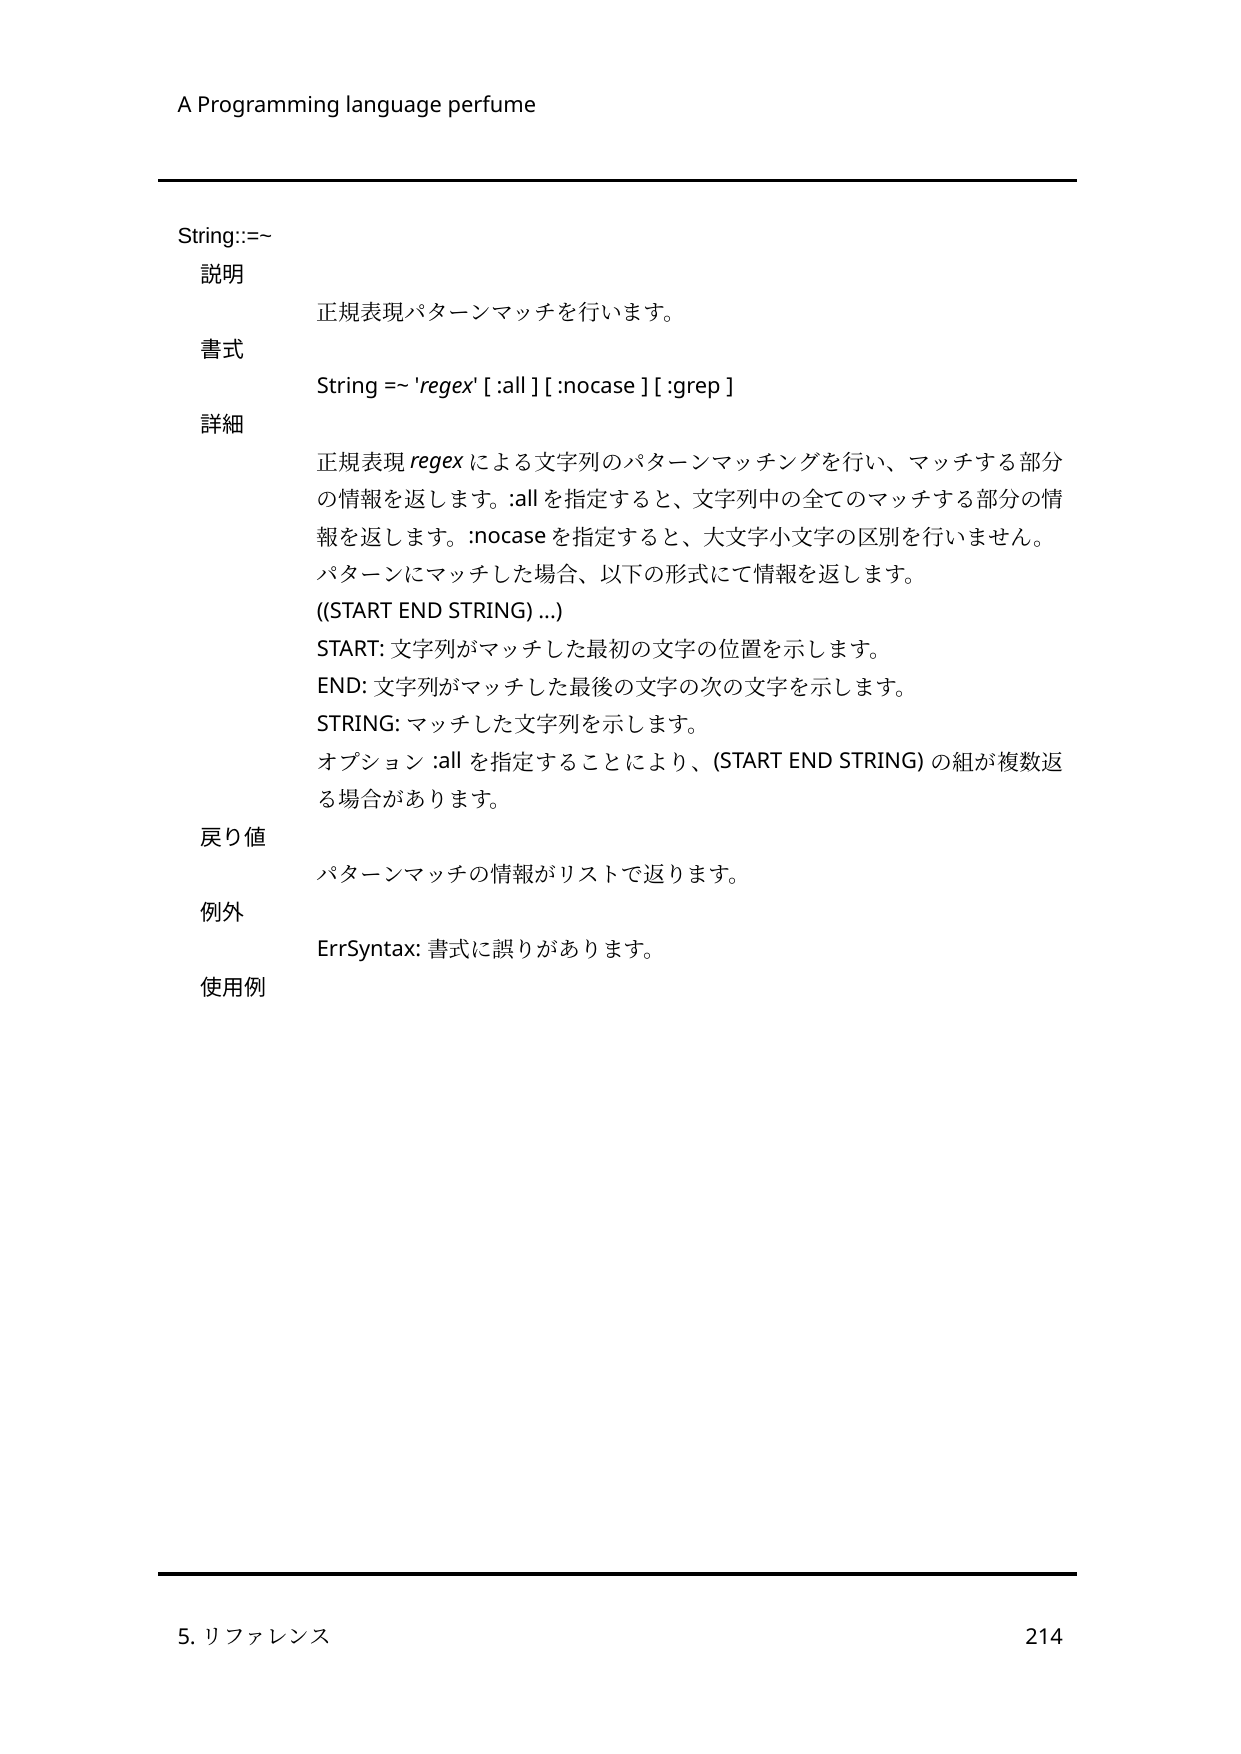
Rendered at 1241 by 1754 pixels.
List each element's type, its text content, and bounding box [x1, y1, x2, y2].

table_cell 詳細 [200, 404, 317, 817]
subtitle String::=~ [177, 217, 1063, 254]
table_cell 書式 [200, 329, 317, 404]
table_cell ErrSyntax: 書式に誤りがあります。 [317, 892, 1063, 967]
table_cell 使用例 [200, 967, 317, 1042]
table_cell 例外 [200, 892, 317, 967]
table_header 説明 [200, 254, 317, 329]
table_cell String =~ 'regex' [ :all ] [ :nocase ] [ :grep ] [317, 329, 1063, 404]
table_cell [317, 967, 1063, 1042]
table_cell パターンマッチの情報がリストで返ります。 [317, 817, 1063, 892]
table_header 正規表現パターンマッチを行います。 [317, 254, 1063, 329]
table_cell 正規表現regexによる文字列のパターンマッチングを行い、マッチする部分の情報を返します。:allを指定すると、文字列中の全てのマッチする部分の情報を返します。:nocaseを指定すると、大文字小文字の区別を行いません。 パターンにマッチした場合、以下の形式にて情報を返します。 ((START END STRING) ...) START: 文字列がマッチした最初の文字の位置を示します。 END: 文字列がマッチした最後の文字の次の文字を示します。 STRING: マッチした文字列を示します。 オプション :all を指定することにより、(START END STRING) の組が複数返る場合があります。 [317, 404, 1063, 817]
table_cell 戻り値 [200, 817, 317, 892]
